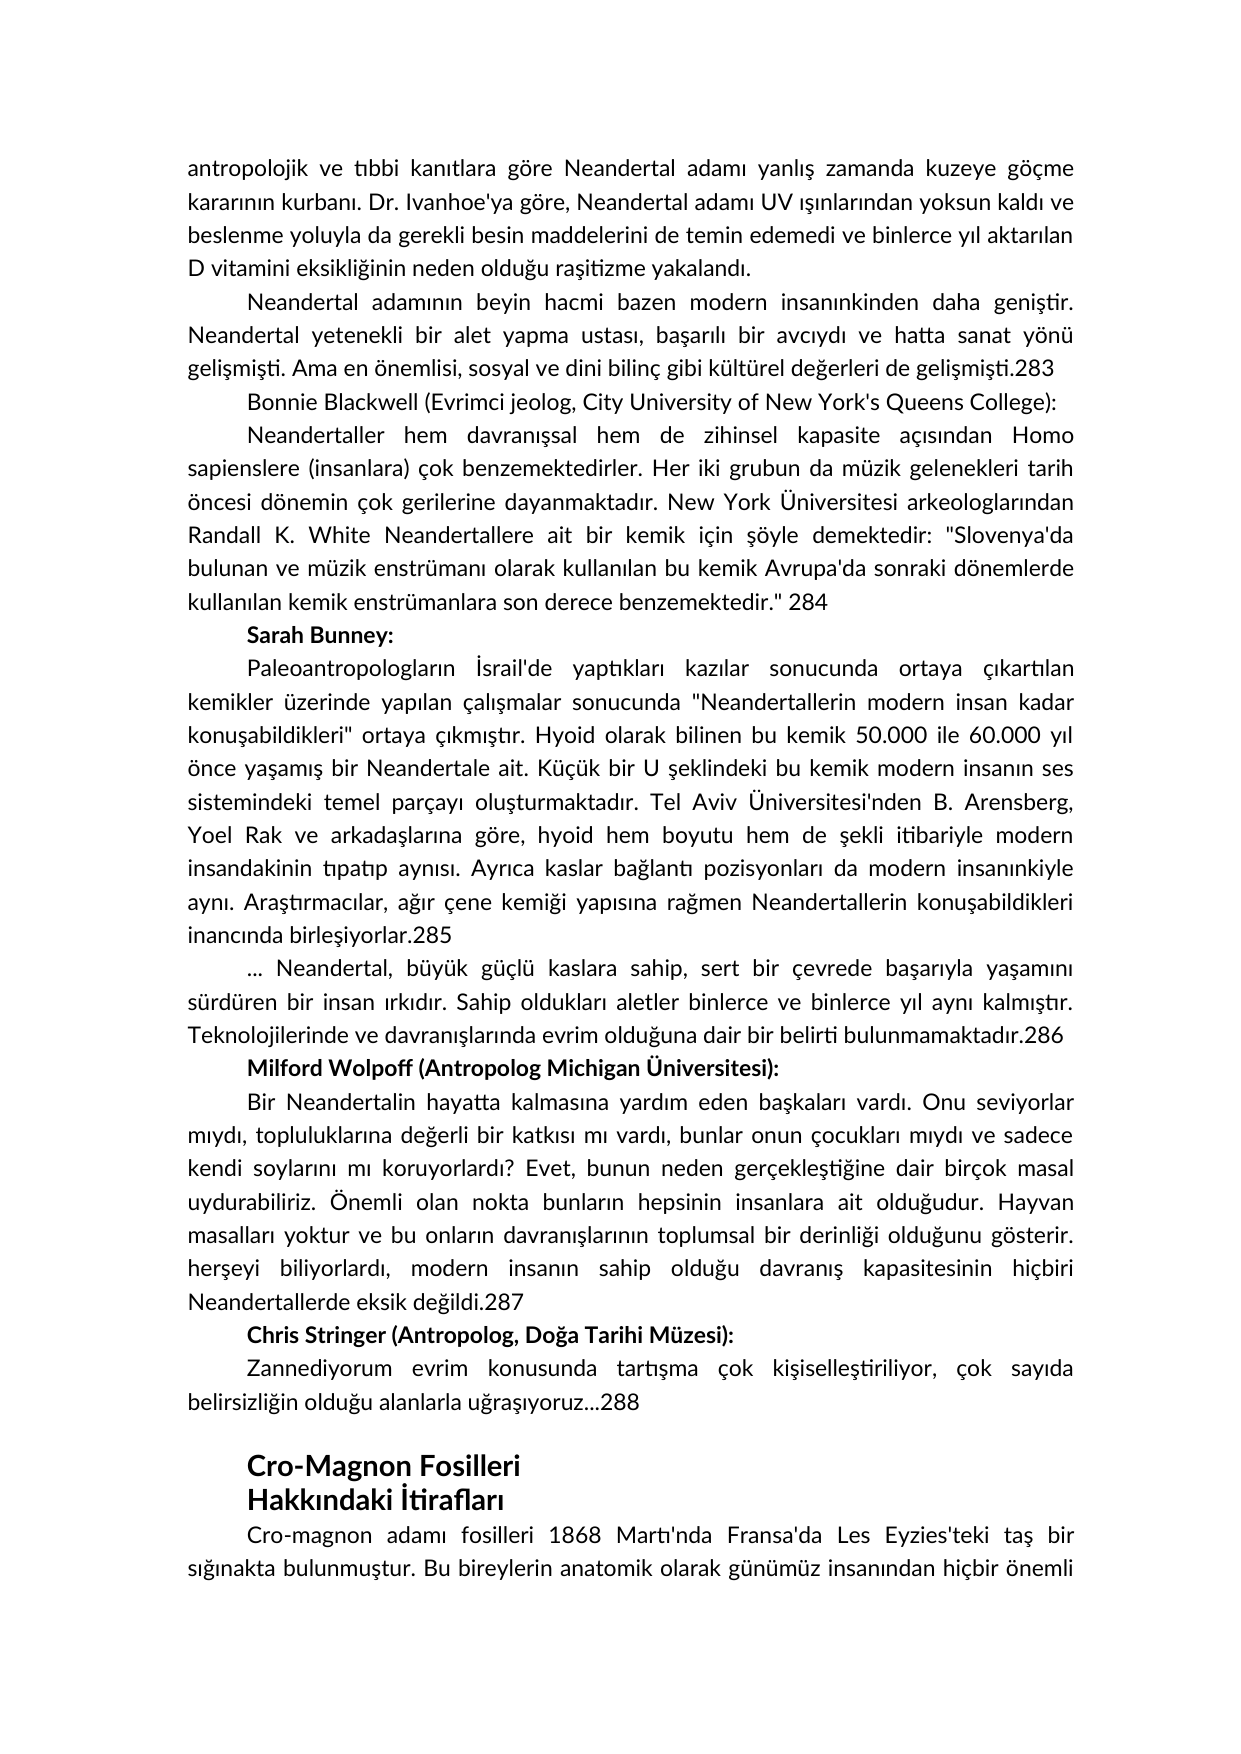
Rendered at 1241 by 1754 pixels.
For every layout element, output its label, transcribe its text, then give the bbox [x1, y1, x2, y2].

text Paleoantropologların İsrail'de yaptıkları kazılar sonucunda ortaya çıkartılan kemikler üzerinde yapılan çalışmalar sonucunda "Neandertallerin modern insan kadar konuşabildikleri" ortaya çıkmıştır. Hyoid olarak bilinen bu kemik 50.000 ile 60.000 yıl önce yaşamış bir Neandertale ait. Küçük bir U şeklindeki bu kemik modern insanın ses sistemindeki temel parçayı oluşturmaktadır. Tel Aviv Üniversitesi'nden B. Arensberg, Yoel Rak ve arkadaşlarına göre, hyoid hem boyutu hem de şekli itibariyle modern insandakinin tıpatıp aynısı. Ayrıca kaslar bağlantı pozisyonları da modern insanınkiyle aynı. Araştırmacılar, ağır çene kemiği yapısına rağmen Neandertallerin konuşabildikleri inancında birleşiyorlar.285 [187, 650, 1075, 950]
text antropolojik ve tıbbi kanıtlara göre Neandertal adamı yanlış zamanda kuzeye göçme kararının kurbanı. Dr. Ivanhoe'ya göre, Neandertal adamı UV ışınlarından yoksun kaldı ve beslenme yoluyla da gerekli besin maddelerini de temin edemedi ve binlerce yıl aktarılan D vitamini eksikliğinin neden olduğu raşitizme yakalandı. [187, 150, 1075, 283]
text ... Neandertal, büyük güçlü kaslara sahip, sert bir çevrede başarıyla yaşamını sürdüren bir insan ırkıdır. Sahip oldukları aletler binlerce ve binlerce yıl aynı kalmıştır. Teknolojilerinde ve davranışlarında evrim olduğuna dair bir belirti bulunmamaktadır.286 [187, 950, 1075, 1050]
text Bonnie Blackwell (Evrimci jeolog, City University of New York's Queens College): [187, 383, 1075, 417]
text Cro-magnon adamı fosilleri 1868 Martı'nda Fransa'da Les Eyzies'teki taş bir sığınakta bulunmuştur. Bu bireylerin anatomik olarak günümüz insanından hiçbir önemli [187, 1517, 1075, 1583]
subtitle Cro-Magnon Fosilleri [187, 1450, 1075, 1483]
text Neandertaller hem davranışsal hem de zihinsel kapasite açısından Homo sapienslere (insanlara) çok benzemektedirler. Her iki grubun da müzik gelenekleri tarih öncesi dönemin çok gerilerine dayanmaktadır. New York Üniversitesi arkeologlarından Randall K. White Neandertallere ait bir kemik için şöyle demektedir: "Slovenya'da bulunan ve müzik enstrümanı olarak kullanılan bu kemik Avrupa'da sonraki dönemlerde kullanılan kemik enstrümanlara son derece benzemektedir." 284 [187, 417, 1075, 617]
text Bir Neandertalin hayatta kalmasına yardım eden başkaları vardı. Onu seviyorlar mıydı, topluluklarına değerli bir katkısı mı vardı, bunlar onun çocukları mıydı ve sadece kendi soylarını mı koruyorlardı? Evet, bunun neden gerçekleştiğine dair birçok masal uydurabiliriz. Önemli olan nokta bunların hepsinin insanlara ait olduğudur. Hayvan masalları yoktur ve bu onların davranışlarının toplumsal bir derinliği olduğunu gösterir. herşeyi biliyorlardı, modern insanın sahip olduğu davranış kapasitesinin hiçbiri Neandertallerde eksik değildi.287 [187, 1083, 1075, 1317]
subtitle Hakkındaki İtirafları [187, 1483, 1075, 1517]
text Neandertal adamının beyin hacmi bazen modern insanınkinden daha geniştir. Neandertal yetenekli bir alet yapma ustası, başarılı bir avcıydı ve hatta sanat yönü gelişmişti. Ama en önemlisi, sosyal ve dini bilinç gibi kültürel değerleri de gelişmişti.283 [187, 283, 1075, 383]
text Sarah Bunney: [187, 617, 1075, 650]
text Zannediyorum evrim konusunda tartışma çok kişiselleştiriliyor, çok sayıda belirsizliğin olduğu alanlarla uğraşıyoruz...288 [187, 1350, 1075, 1417]
text Chris Stringer (Antropolog, Doğa Tarihi Müzesi): [187, 1317, 1075, 1350]
text Milford Wolpoff (Antropolog Michigan Üniversitesi): [187, 1050, 1075, 1083]
